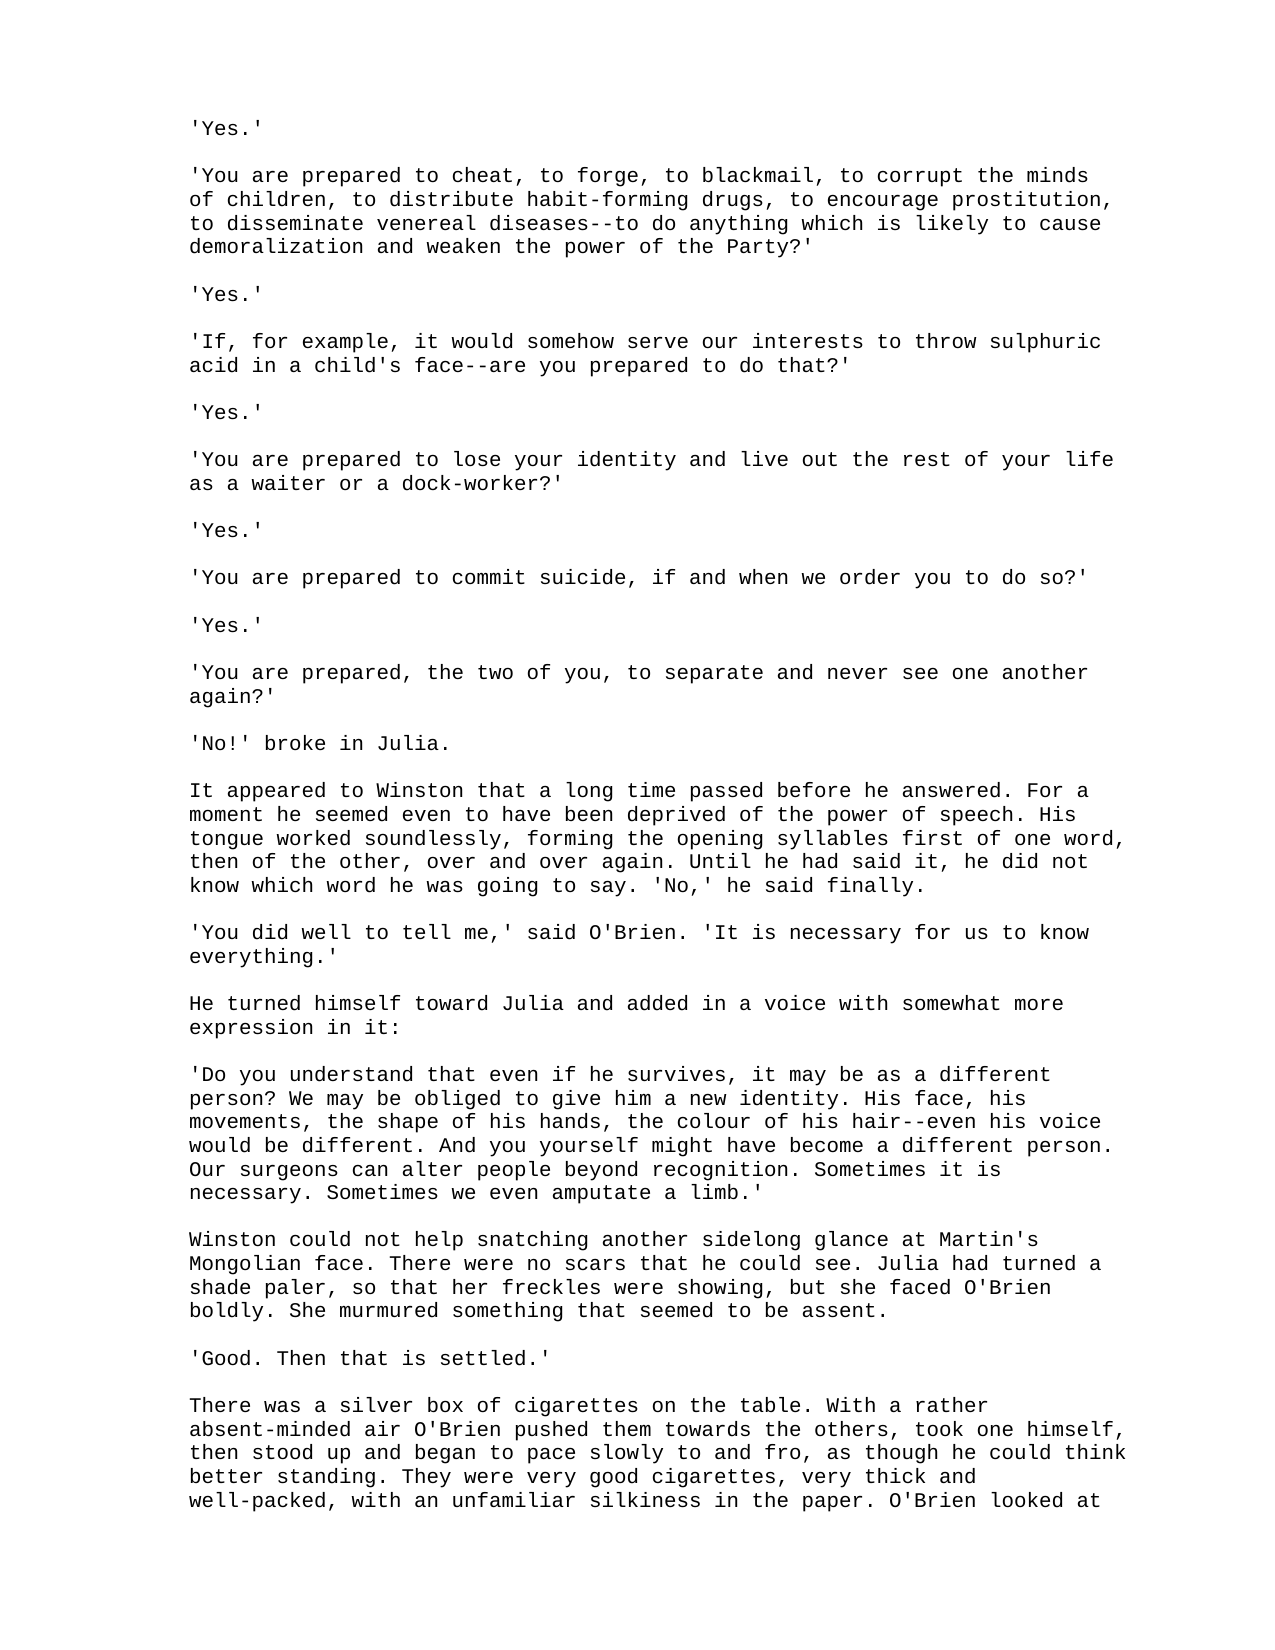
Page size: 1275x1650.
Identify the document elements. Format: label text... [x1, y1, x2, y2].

text absent-minded air O'Brien pushed them towards the others, took one himself, [189, 1419, 1185, 1442]
text would be different. And you yourself might have become a different person. [189, 1135, 1185, 1158]
text moment he seemed even to have been deprived of the power of speech. His [189, 804, 1185, 827]
text to disseminate venereal diseases--to do anything which is likely to cause [189, 213, 1185, 236]
text of children, to distribute habit-forming drugs, to encourage prostitution, [189, 189, 1185, 213]
text as a waiter or a dock-worker?' 'Yes.' 'You are prepared to commit suicide, if and when we order you to do so?' 'Yes.' 'You are prepared, the two of you, to separate and never see one another [189, 473, 1185, 686]
text shade paler, so that her freckles were showing, but she faced O'Brien [189, 1277, 1185, 1300]
text again?' 'No!' broke in Julia. It appeared to Winston that a long time passed before he answered. For a [189, 686, 1185, 804]
text 'Yes.' 'You are prepared to cheat, to forge, to blackmail, to corrupt the minds [189, 118, 1185, 189]
text everything.' He turned himself toward Julia and added in a voice with somewhat more [189, 946, 1185, 1017]
text Mongolian face. There were no scars that he could see. Julia had turned a [189, 1253, 1185, 1277]
text movements, the shape of his hands, the colour of his hair--even his voice [189, 1111, 1185, 1135]
text know which word he was going to say. 'No,' he said finally. 'You did well to tell me,' said O'Brien. 'It is necessary for us to know [189, 875, 1185, 946]
text necessary. Sometimes we even amputate a limb.' Winston could not help snatching another sidelong glance at Martin's [189, 1182, 1185, 1253]
text acid in a child's face--are you prepared to do that?' 'Yes.' 'You are prepared to lose your identity and live out the rest of your life [189, 354, 1185, 473]
text well-packed, with an unfamiliar silkiness in the paper. O'Brien looked at [189, 1489, 1185, 1513]
text expression in it: 'Do you understand that even if he survives, it may be as a different [189, 1017, 1185, 1088]
text then of the other, over and over again. Until he had said it, he did not [189, 851, 1185, 875]
text then stood up and began to pace slowly to and fro, as though he could think [189, 1442, 1185, 1466]
text tongue worked soundlessly, forming the opening syllables first of one word, [189, 827, 1185, 851]
text Our surgeons can alter people beyond recognition. Sometimes it is [189, 1158, 1185, 1182]
text better standing. They were very good cigarettes, very thick and [189, 1466, 1185, 1489]
text person? We may be obliged to give him a new identity. His face, his [189, 1088, 1185, 1111]
text boldly. She murmured something that seemed to be assent. 'Good. Then that is settled.' There was a silver box of cigarettes on the table. With a rather [189, 1300, 1185, 1419]
text demoralization and weaken the power of the Party?' 'Yes.' 'If, for example, it would somehow serve our interests to throw sulphuric [189, 236, 1185, 354]
